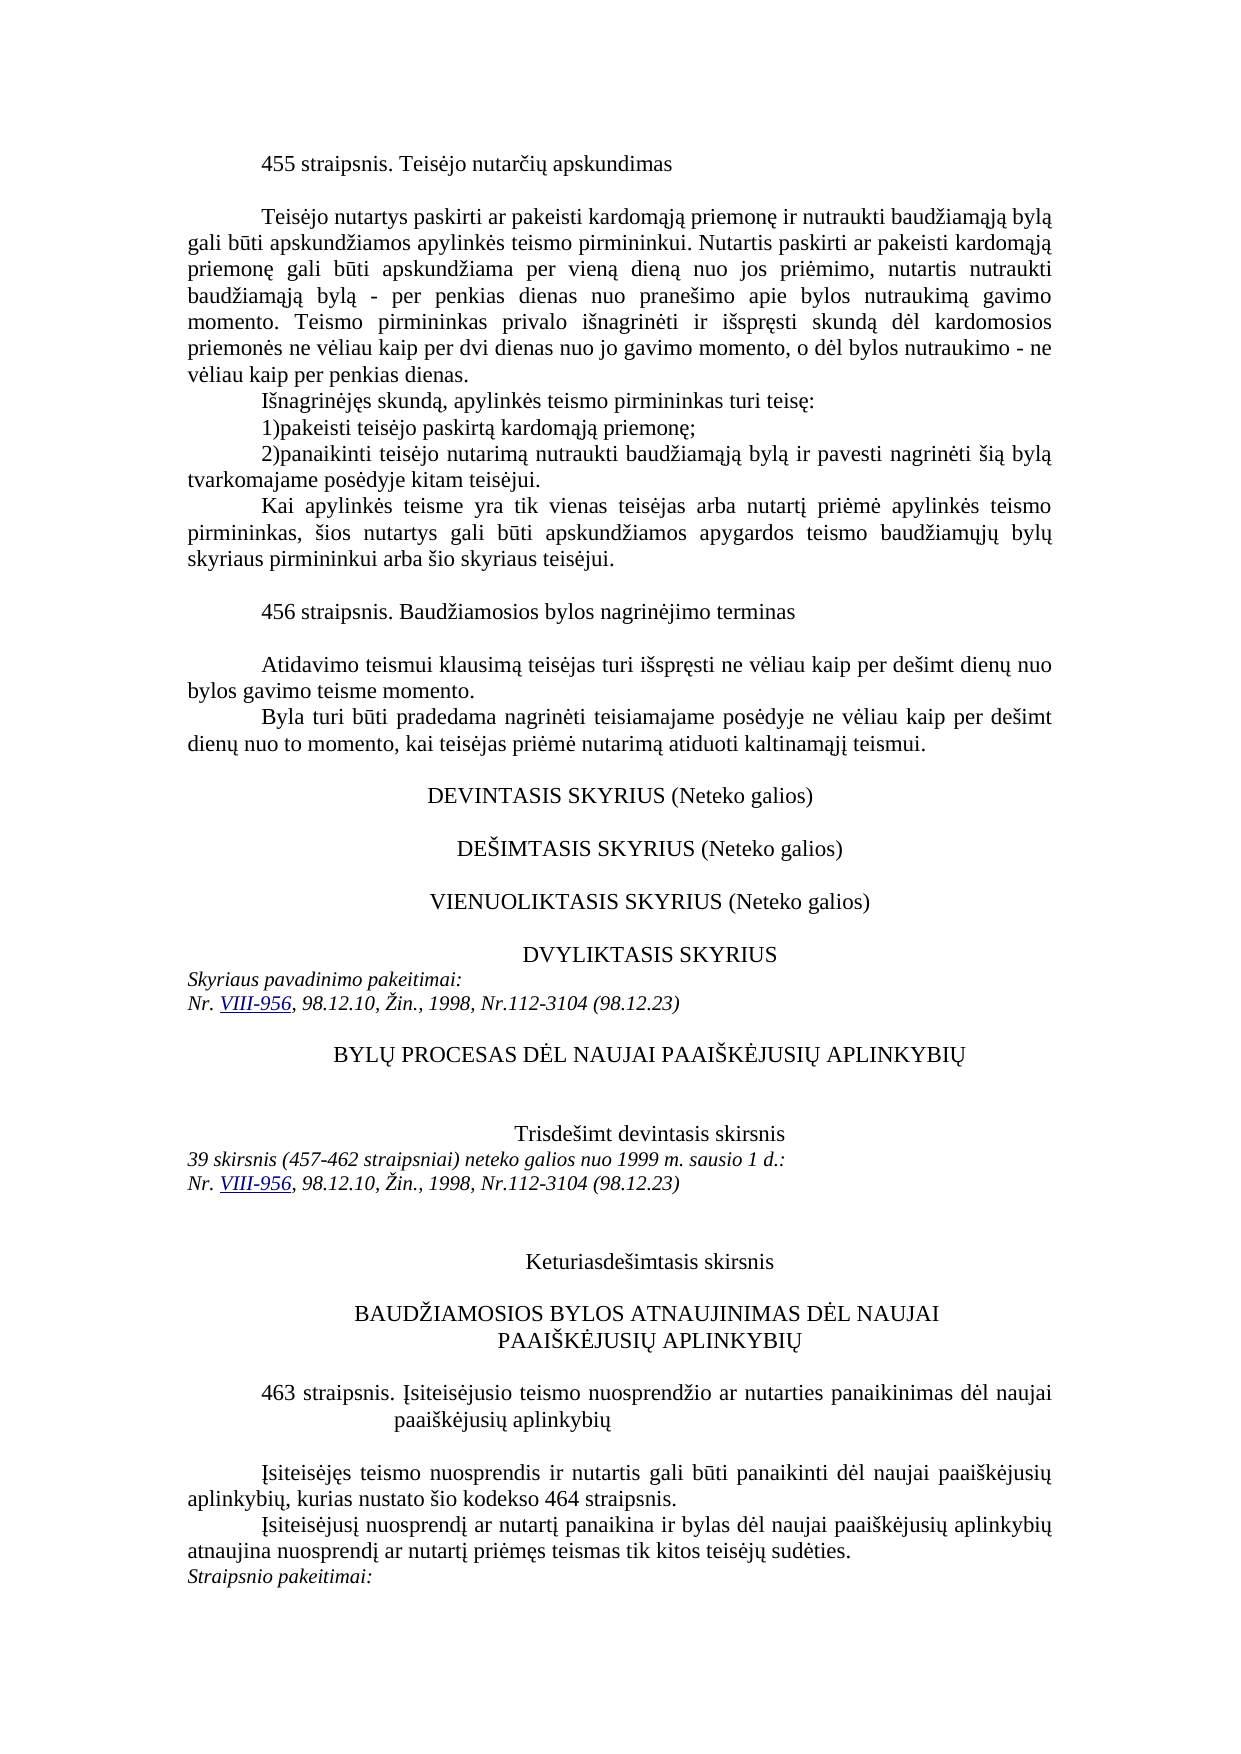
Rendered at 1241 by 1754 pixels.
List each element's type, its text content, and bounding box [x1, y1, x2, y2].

text 2)panaikinti teisėjo nutarimą nutraukti baudžiamąją bylą ir pavesti nagrinėti šią bylą tvarkomajame posėdyje kitam teisėjui. [187, 440, 1053, 493]
text Teisėjo nutartys paskirti ar pakeisti kardomąją priemonę ir nutraukti baudžiamąją bylą gali būti apskundžiamos apylinkės teismo pirmininkui. Nutartis paskirti ar pakeisti kardomąją priemonę gali būti apskundžiama per vieną dieną nuo jos priėmimo, nutartis nutraukti baudžiamąją bylą - per penkias dienas nuo pranešimo apie bylos nutraukimą gavimo momento. Teismo pirmininkas privalo išnagrinėti ir išspręsti skundą dėl kardomosios priemonės ne vėliau kaip per dvi dienas nuo jo gavimo momento, o dėl bylos nutraukimo - ne vėliau kaip per penkias dienas. [187, 203, 1053, 387]
text Keturiasdešimtasis skirsnis [187, 1248, 1053, 1274]
text 456 straipsnis. Baudžiamosios bylos nagrinėjimo terminas [187, 598, 1053, 624]
text Atidavimo teismui klausimą teisėjas turi išspręsti ne vėliau kaip per dešimt dienų nuo bylos gavimo teisme momento. [187, 651, 1053, 703]
text PAAIŠKĖJUSIŲ APLINKYBIŲ [187, 1327, 1053, 1353]
text VIENUOLIKTASIS SKYRIUS (Neteko galios) [187, 888, 1053, 914]
text DVYLIKTASIS SKYRIUS [187, 941, 1053, 967]
text BAUDŽIAMOSIOS BYLOS ATNAUJINIMAS DĖL NAUJAI [187, 1300, 1053, 1327]
text 1)pakeisti teisėjo paskirtą kardomąją priemonę; [187, 413, 1053, 440]
text BYLŲ PROCESAS DĖL NAUJAI PAAIŠKĖJUSIŲ APLINKYBIŲ [187, 1041, 1053, 1068]
text Įsiteisėjusį nuosprendį ar nutartį panaikina ir bylas dėl naujai paaiškėjusių aplinkybių atnaujina nuosprendį ar nutartį priėmęs teismas tik kitos teisėjų sudėties. [187, 1511, 1053, 1564]
text Kai apylinkės teisme yra tik vienas teisėjas arba nutartį priėmė apylinkės teismo pirmininkas, šios nutartys gali būti apskundžiamos apygardos teismo baudžiamųjų bylų skyriaus pirmininkui arba šio skyriaus teisėjui. [187, 493, 1053, 572]
text Nr. VIII-956, 98.12.10, Žin., 1998, Nr.112-3104 (98.12.23) [187, 1171, 1053, 1195]
text Įsiteisėjęs teismo nuosprendis ir nutartis gali būti panaikinti dėl naujai paaiškėjusių aplinkybių, kurias nustato šio kodekso 464 straipsnis. [187, 1458, 1053, 1511]
text 455 straipsnis. Teisėjo nutarčių apskundimas [187, 150, 1053, 176]
text 39 skirsnis (457-462 straipsniai) neteko galios nuo 1999 m. sausio 1 d.: [187, 1147, 1053, 1171]
text 463 straipsnis. Įsiteisėjusio teismo nuosprendžio ar nutarties panaikinimas dėl naujai paaiškėjusių aplinkybių [261, 1379, 1053, 1432]
text DEŠIMTASIS SKYRIUS (Neteko galios) [187, 835, 1053, 862]
text Trisdešimt devintasis skirsnis [187, 1121, 1053, 1147]
text Byla turi būti pradedama nagrinėti teisiamajame posėdyje ne vėliau kaip per dešimt dienų nuo to momento, kai teisėjas priėmė nutarimą atiduoti kaltinamąjį teismui. [187, 703, 1053, 756]
text Straipsnio pakeitimai: [187, 1564, 1053, 1588]
text Skyriaus pavadinimo pakeitimai: [187, 967, 1053, 991]
text Nr. VIII-956, 98.12.10, Žin., 1998, Nr.112-3104 (98.12.23) [187, 991, 1053, 1015]
text Išnagrinėjęs skundą, apylinkės teismo pirmininkas turi teisę: [187, 387, 1053, 413]
text DEVINTASIS SKYRIUS (Neteko galios) [187, 782, 1053, 809]
